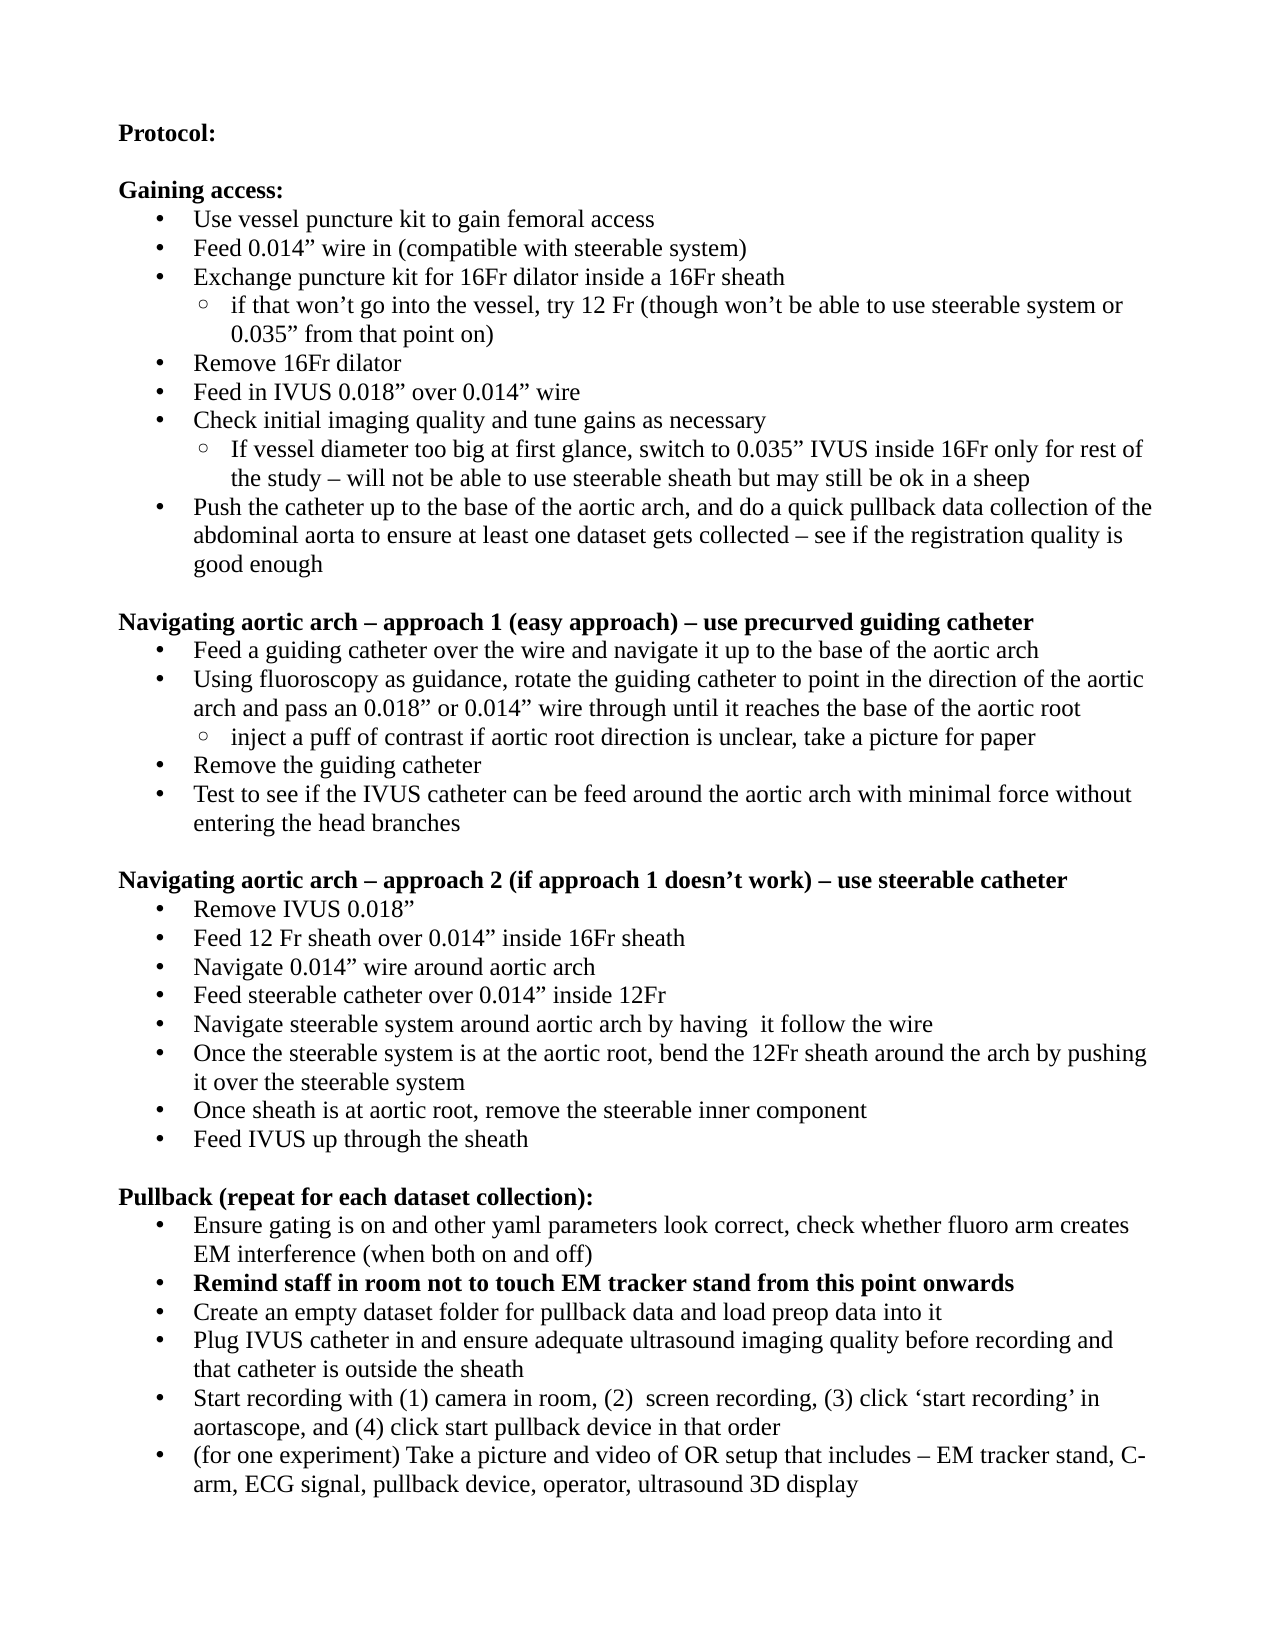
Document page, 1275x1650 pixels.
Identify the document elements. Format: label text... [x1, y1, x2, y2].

list Feed IVUS up through the sheath [156, 1124, 1157, 1153]
list inject a puff of contrast if aortic root direction is unclear, take a picture for paper [193, 722, 1157, 751]
list Push the catheter up to the base of the aortic arch, and do a quick pullback data collection of the abdominal aorta to ensure at least one dataset gets collected – see if the registration quality is good enough [156, 492, 1157, 578]
text Protocol: [118, 118, 1157, 147]
list Once the steerable system is at the aortic root, bend the 12Fr sheath around the arch by pushing it over the steerable system [156, 1038, 1157, 1096]
list Use vessel puncture kit to gain femoral access [156, 204, 1157, 233]
list Remind staff in room not to touch EM tracker stand from this point onwards [156, 1268, 1157, 1297]
text Gaining access: [118, 176, 1157, 204]
list Ensure gating is on and other yaml parameters look correct, check whether fluoro arm creates EM interference (when both on and off) [156, 1211, 1157, 1268]
list Feed 0.014” wire in (compatible with steerable system) [156, 233, 1157, 262]
list Once sheath is at aortic root, remove the steerable inner component [156, 1096, 1157, 1124]
list Remove 16Fr dilator [156, 348, 1157, 377]
list Feed a guiding catheter over the wire and navigate it up to the base of the aortic arch [156, 636, 1157, 664]
list Feed in IVUS 0.018” over 0.014” wire [156, 377, 1157, 406]
text Navigating aortic arch – approach 1 (easy approach) – use precurved guiding catheter [118, 607, 1157, 636]
list if that won’t go into the vessel, try 12 Fr (though won’t be able to use steerable system or 0.035” from that point on) [193, 291, 1157, 348]
list Test to see if the IVUS catheter can be feed around the aortic arch with minimal force without entering the head branches [156, 779, 1157, 837]
list Feed 12 Fr sheath over 0.014” inside 16Fr sheath [156, 923, 1157, 952]
list (for one experiment) Take a picture and video of OR setup that includes – EM tracker stand, C-arm, ECG signal, pullback device, operator, ultrasound 3D display [156, 1441, 1157, 1498]
list Create an empty dataset folder for pullback data and load preop data into it [156, 1297, 1157, 1326]
list Using fluoroscopy as guidance, rotate the guiding catheter to point in the direction of the aortic arch and pass an 0.018” or 0.014” wire through until it reaches the base of the aortic root [156, 664, 1157, 722]
list Navigate 0.014” wire around aortic arch [156, 952, 1157, 981]
list Feed steerable catheter over 0.014” inside 12Fr [156, 981, 1157, 1009]
list Exchange puncture kit for 16Fr dilator inside a 16Fr sheath [156, 262, 1157, 291]
list Plug IVUS catheter in and ensure adequate ultrasound imaging quality before recording and that catheter is outside the sheath [156, 1326, 1157, 1383]
list Navigate steerable system around aortic arch by having it follow the wire [156, 1009, 1157, 1038]
list Check initial imaging quality and tune gains as necessary [156, 406, 1157, 434]
list If vessel diameter too big at first glance, switch to 0.035” IVUS inside 16Fr only for rest of the study – will not be able to use steerable sheath but may still be ok in a sheep [193, 434, 1157, 492]
text Pullback (repeat for each dataset collection): [118, 1182, 1157, 1211]
list Start recording with (1) camera in room, (2) screen recording, (3) click ‘start recording’ in aortascope, and (4) click start pullback device in that order [156, 1383, 1157, 1441]
text Navigating aortic arch – approach 2 (if approach 1 doesn’t work) – use steerable catheter [118, 866, 1157, 894]
list Remove IVUS 0.018” [156, 894, 1157, 923]
list Remove the guiding catheter [156, 751, 1157, 779]
